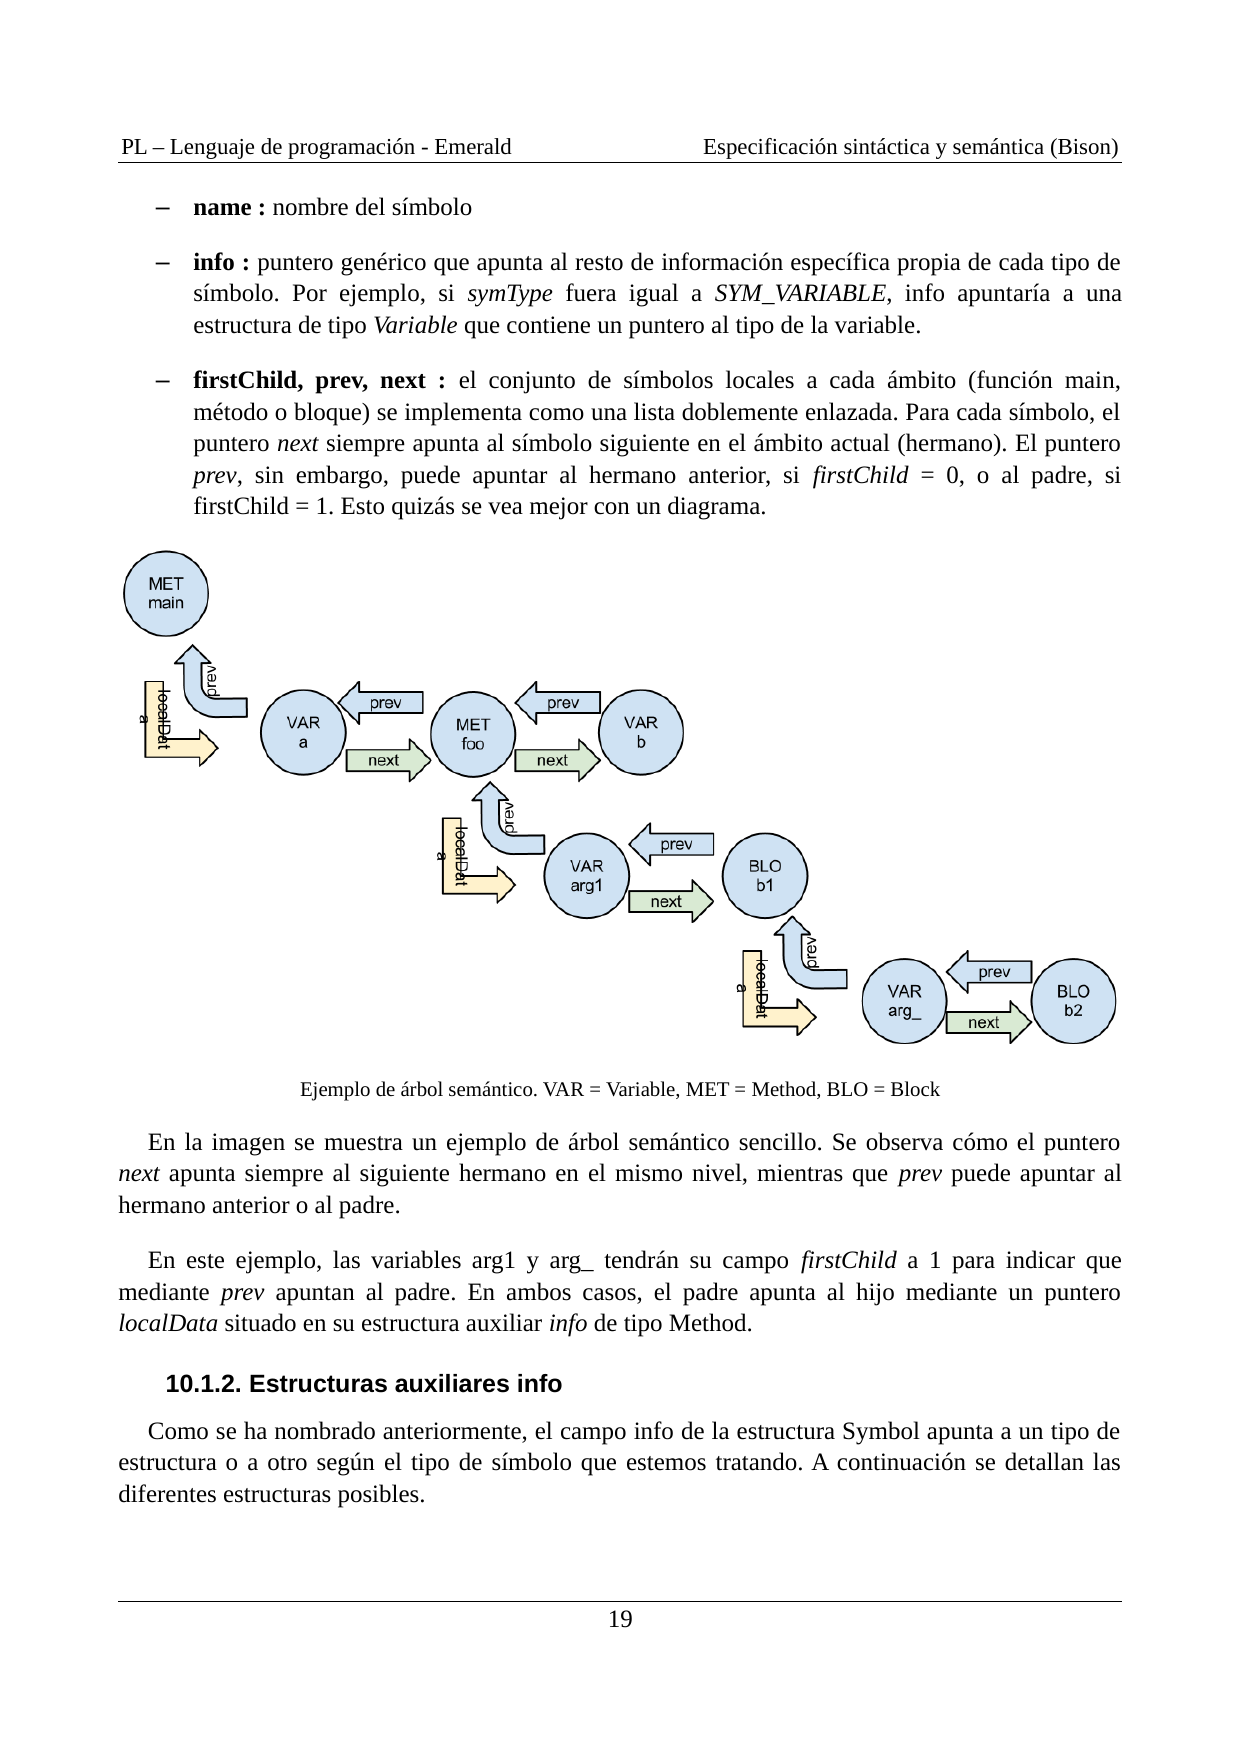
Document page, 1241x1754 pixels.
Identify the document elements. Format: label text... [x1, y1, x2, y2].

text En este ejemplo, las variables arg1 y arg_ tendrán su campo firstChild a 1 para indicar que mediante prev apuntan al padre. En ambos casos, el padre apunta al hijo mediante un puntero localData situado en su estructura auxiliar info de tipo Method. [118, 1245, 1122, 1337]
list name : nombre del símbolo [156, 192, 1122, 220]
text Ejemplo de árbol semántico. VAR = Variable, MET = Method, BLO = Block [118, 1077, 1122, 1101]
text Como se ha nombrado anteriormente, el campo info de la estructura Symbol apunta a un tipo de estructura o a otro según el tipo de símbolo que estemos tratando. A continuación se detallan las diferentes estructuras posibles. [118, 1416, 1122, 1508]
picture [118, 546, 1123, 1051]
list info : puntero genérico que apunta al resto de información específica propia de cada tipo de símbolo. Por ejemplo, si symType fuera igual a SYM_VARIABLE, info apuntaría a una estructura de tipo Variable que contiene un puntero al tipo de la variable. [156, 247, 1122, 339]
subtitle Estructuras auxiliares info [118, 1369, 1122, 1398]
list firstChild, prev, next : el conjunto de símbolos locales a cada ámbito (función main, método o bloque) se implementa como una lista doblemente enlazada. Para cada símbolo, el puntero next siempre apunta al símbolo siguiente en el ámbito actual (hermano). El puntero prev, sin embargo, puede apuntar al hermano anterior, si firstChild = 0, o al padre, si firstChild = 1. Esto quizás se vea mejor con un diagrama. [156, 365, 1122, 520]
text En la imagen se muestra un ejemplo de árbol semántico sencillo. Se observa cómo el puntero next apunta siempre al siguiente hermano en el mismo nivel, mientras que prev puede apuntar al hermano anterior o al padre. [118, 1127, 1122, 1219]
